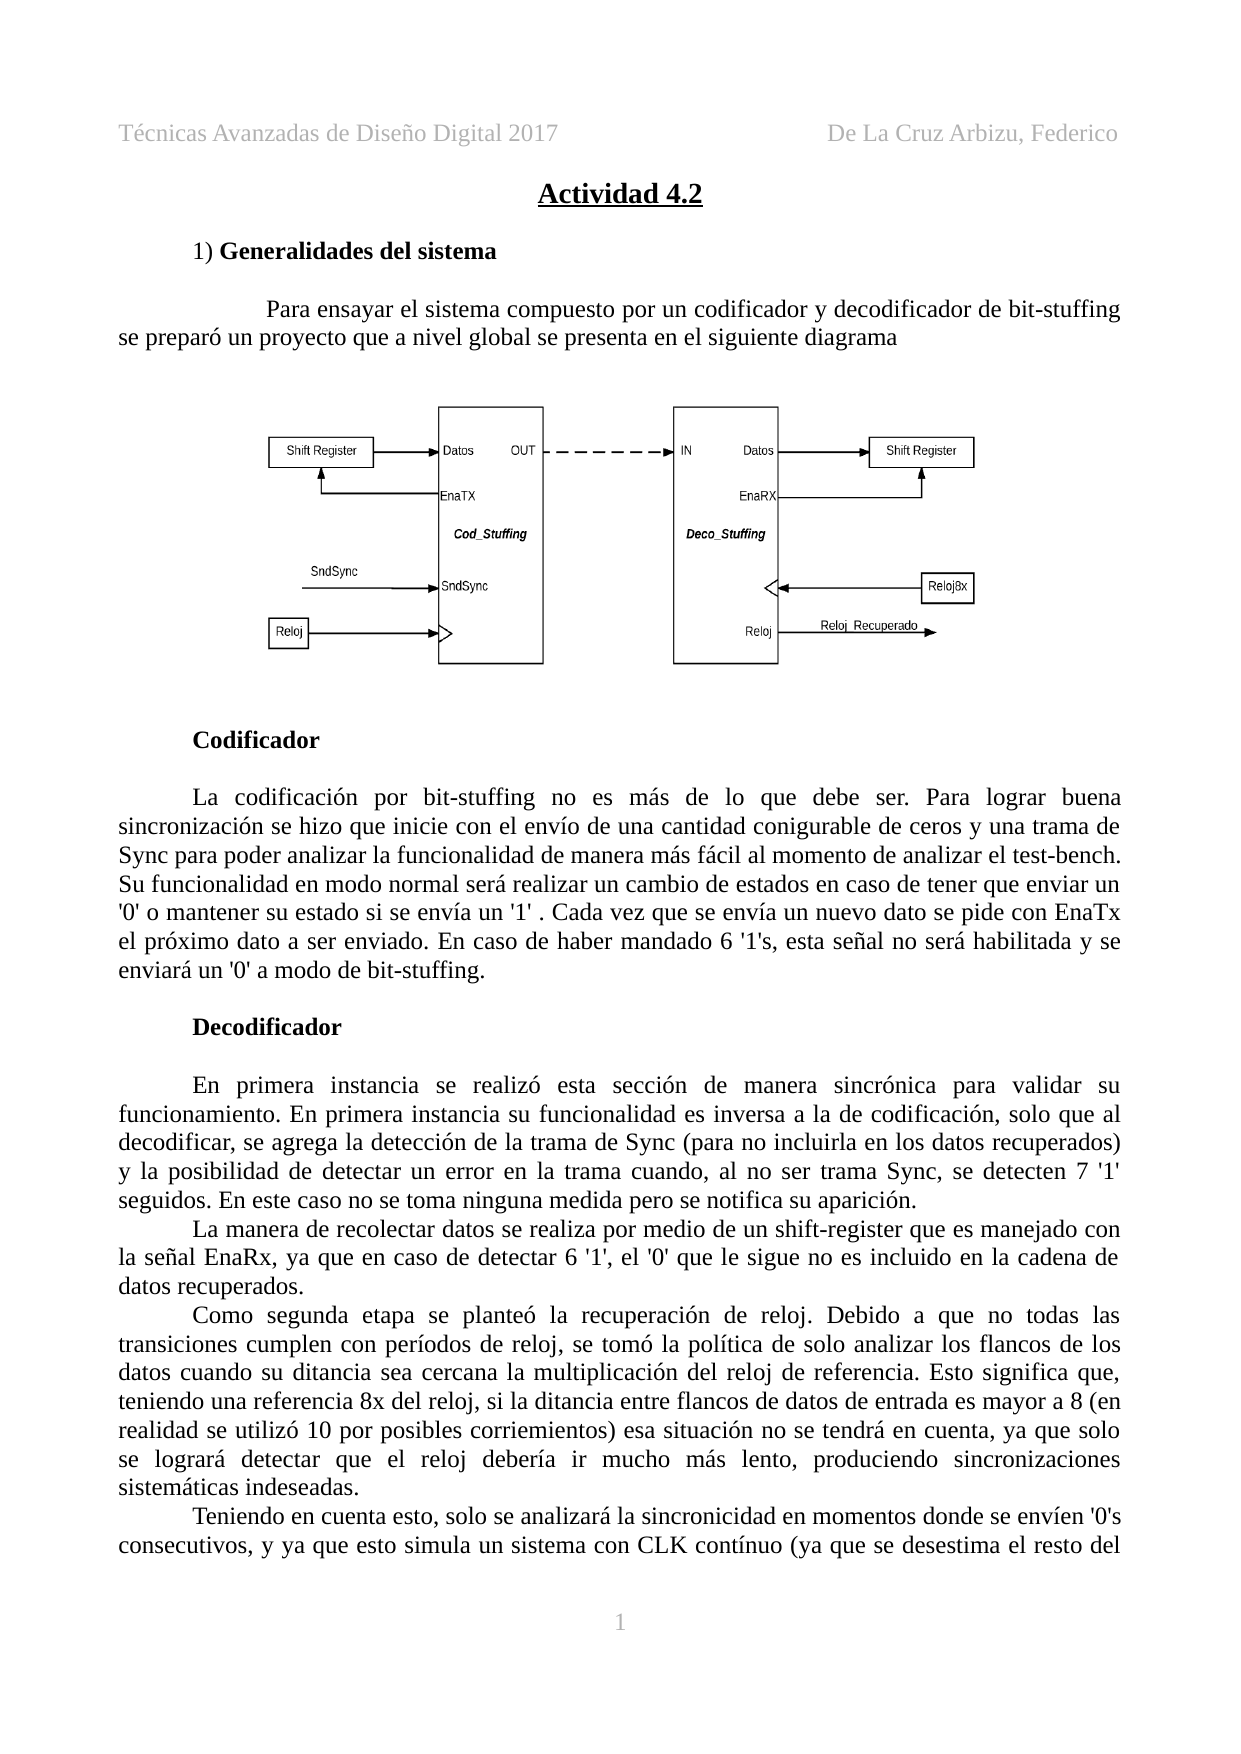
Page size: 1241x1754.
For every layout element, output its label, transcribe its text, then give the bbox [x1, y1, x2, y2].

text Para ensayar el sistema compuesto por un codificador y decodificador de bit-stuffing se preparó un proyecto que a nivel global se presenta en el siguiente diagrama [118, 294, 1122, 351]
picture [255, 380, 985, 699]
text Teniendo en cuenta esto, solo se analizará la sincronicidad en momentos donde se envíen '0's consecutivos, y ya que esto simula un sistema con CLK contínuo (ya que se desestima el resto del [118, 1501, 1122, 1559]
text En primera instancia se realizó esta sección de manera sincrónica para validar su funcionamiento. En primera instancia su funcionalidad es inversa a la de codificación, solo que al decodificar, se agrega la detección de la trama de Sync (para no incluirla en los datos recuperados) y la posibilidad de detectar un error en la trama cuando, al no ser trama Sync, se detecten 7 '1' seguidos. En este caso no se toma ninguna medida pero se notifica su aparición. [118, 1070, 1122, 1214]
text Decodificador [118, 1012, 1122, 1041]
text Como segunda etapa se planteó la recuperación de reloj. Debido a que no todas las transiciones cumplen con períodos de reloj, se tomó la política de solo analizar los flancos de los datos cuando su ditancia sea cercana la multiplicación del reloj de referencia. Esto significa que, teniendo una referencia 8x del reloj, si la ditancia entre flancos de datos de entrada es mayor a 8 (en realidad se utilizó 10 por posibles corriemientos) esa situación no se tendrá en cuenta, ya que solo se logrará detectar que el reloj debería ir mucho más lento, produciendo sincronizaciones sistemáticas indeseadas. [118, 1300, 1122, 1501]
text La manera de recolectar datos se realiza por medio de un shift-register que es manejado con la señal EnaRx, ya que en caso de detectar 6 '1', el '0' que le sigue no es incluido en la cadena de datos recuperados. [118, 1214, 1122, 1300]
text La codificación por bit-stuffing no es más de lo que debe ser. Para lograr buena sincronización se hizo que inicie con el envío de una cantidad conigurable de ceros y una trama de Sync para poder analizar la funcionalidad de manera más fácil al momento de analizar el test-bench. Su funcionalidad en modo normal será realizar un cambio de estados en caso de tener que enviar un '0' o mantener su estado si se envía un '1' . Cada vez que se envía un nuevo dato se pide con EnaTx el próximo dato a ser enviado. En caso de haber mandado 6 '1's, esta señal no será habilitada y se enviará un '0' a modo de bit-stuffing. [118, 782, 1122, 984]
text 1) Generalidades del sistema [118, 236, 1122, 265]
text Actividad 4.2 [118, 176, 1122, 210]
text Codificador [118, 667, 1122, 754]
